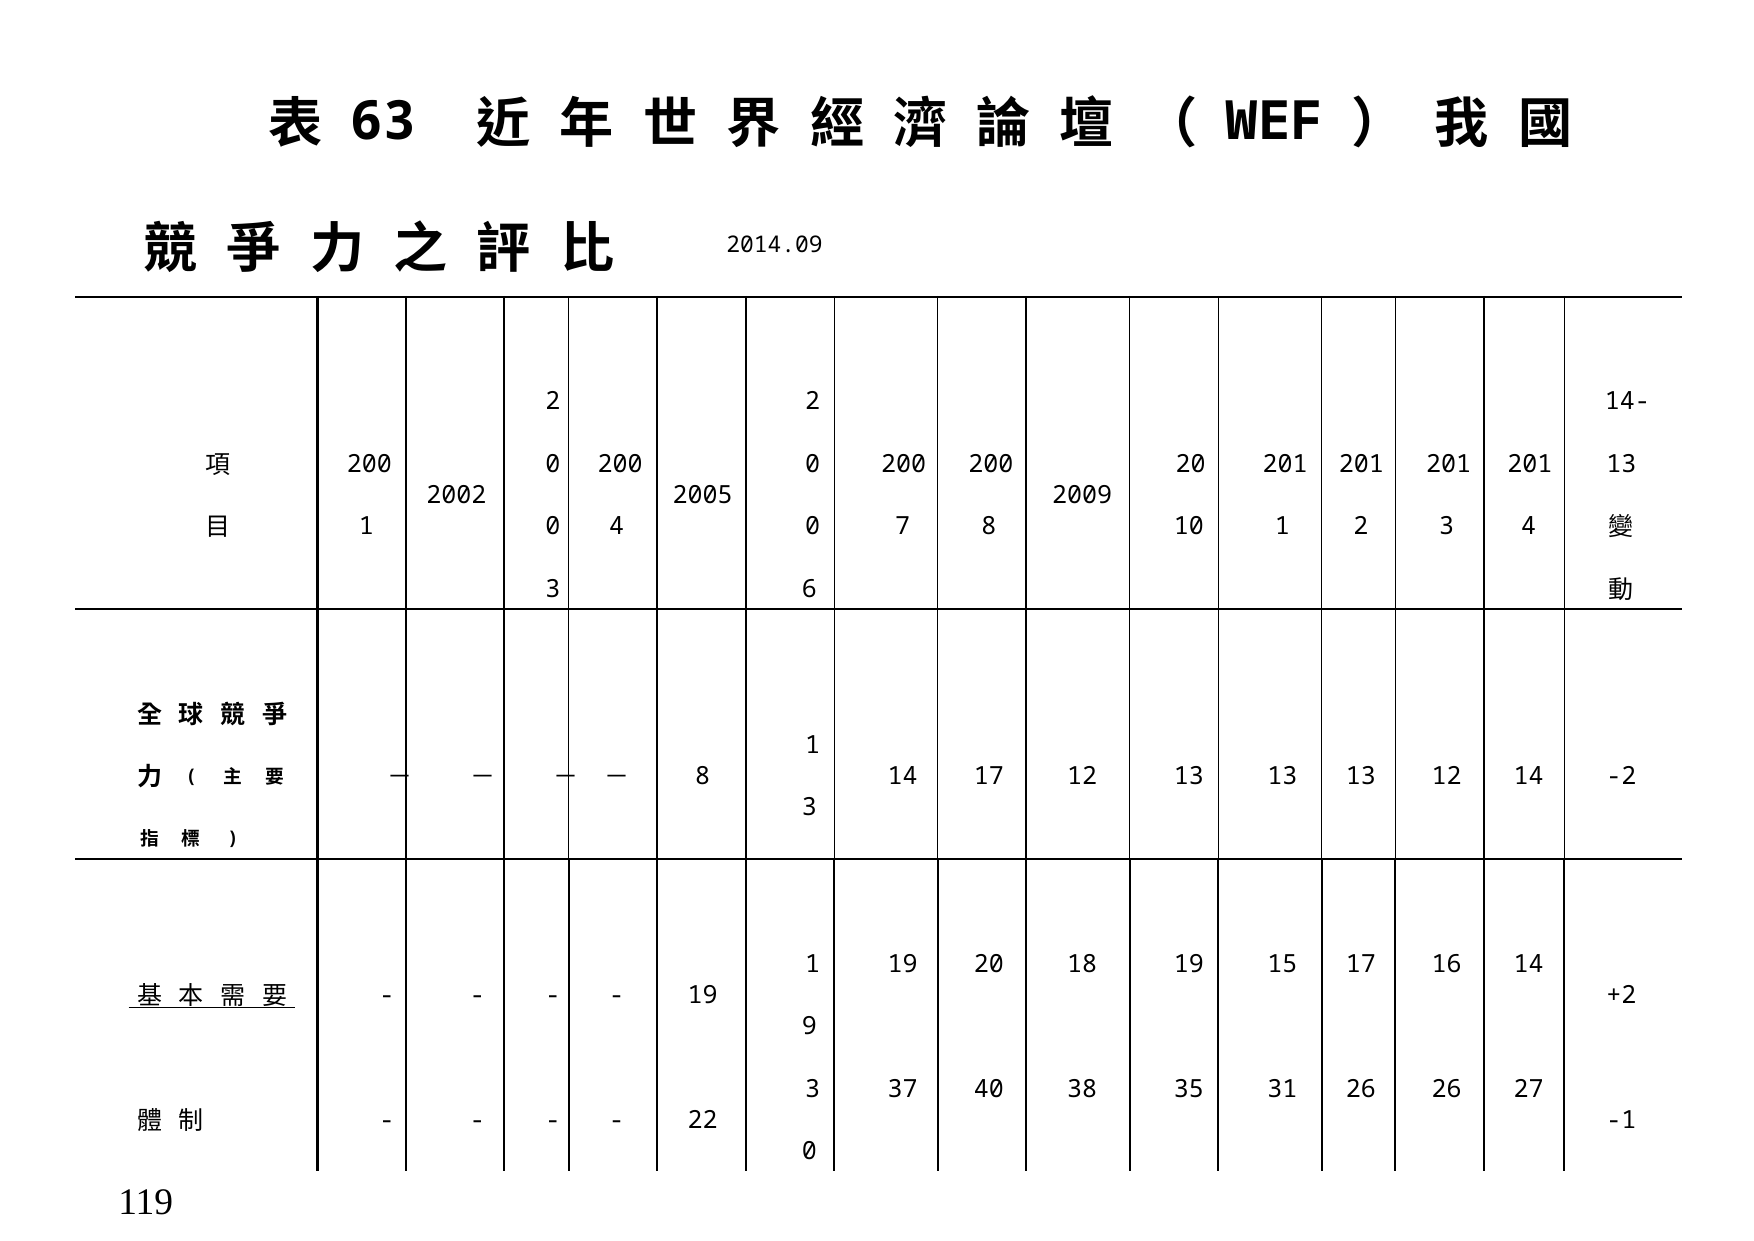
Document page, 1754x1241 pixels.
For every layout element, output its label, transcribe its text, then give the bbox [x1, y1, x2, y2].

table_cell － [505, 610, 568, 858]
table_header 2005 [658, 298, 745, 608]
table_header 14-13 變動 [1565, 298, 1682, 608]
table_cell 15 [1219, 860, 1321, 1046]
table_header 2014 [1485, 298, 1564, 608]
table_cell 19 [747, 860, 833, 1046]
table_header 2003 [505, 298, 568, 608]
table_header 2001 [319, 298, 405, 608]
table_cell 19 [658, 860, 745, 1046]
table_cell － [407, 610, 503, 858]
table_header 2007 [835, 298, 937, 608]
table_cell +2 [1565, 860, 1682, 1046]
table_cell - [570, 1046, 656, 1171]
table_cell 19 [835, 860, 937, 1046]
table_header 2002 [407, 298, 503, 608]
table_cell － [569, 610, 656, 858]
table_cell 30 [747, 1046, 833, 1171]
table_cell 19 [1131, 860, 1217, 1046]
table_cell 14 [835, 610, 937, 858]
table_cell - [407, 1046, 503, 1171]
table_cell 40 [939, 1046, 1025, 1171]
table_cell － [319, 610, 405, 858]
table_cell - [407, 860, 503, 1046]
table_header 2010 [1130, 298, 1218, 608]
table_cell 基本需要 [75, 860, 316, 1046]
table_cell - [319, 1046, 405, 1171]
table_cell 12 [1396, 610, 1483, 858]
table_header 2006 [747, 298, 834, 608]
table_cell 13 [1130, 610, 1218, 858]
table_cell 14 [1485, 860, 1563, 1046]
table_header 2011 [1219, 298, 1321, 608]
table_cell 38 [1027, 1046, 1129, 1171]
table_header 2013 [1396, 298, 1483, 608]
table_cell - [505, 860, 568, 1046]
text 表63 近年世界經濟論壇（WEF）我國競爭力之評比 2014.09 [128, 46, 1628, 296]
table_header 2012 [1322, 298, 1395, 608]
table_cell 13 [1219, 610, 1321, 858]
table_cell 13 [1322, 610, 1395, 858]
table_cell 27 [1485, 1046, 1563, 1171]
table_cell 22 [658, 1046, 745, 1171]
table_header 2009 [1027, 298, 1129, 608]
table_cell 14 [1485, 610, 1564, 858]
table_cell 17 [1323, 860, 1394, 1046]
table_cell 全球競爭力(主要指標) [75, 610, 316, 858]
table_cell 12 [1027, 610, 1129, 858]
table_cell 20 [939, 860, 1025, 1046]
table_cell 31 [1219, 1046, 1321, 1171]
table_cell 13 [747, 610, 834, 858]
table_cell 35 [1131, 1046, 1217, 1171]
table_cell 體制 [75, 1046, 316, 1171]
table_cell 37 [835, 1046, 937, 1171]
table_cell 26 [1323, 1046, 1394, 1171]
table_cell -1 [1565, 1046, 1682, 1171]
table_header 2008 [938, 298, 1025, 608]
table_cell 16 [1396, 860, 1483, 1046]
table_header 2004 [569, 298, 656, 608]
table_cell - [319, 860, 405, 1046]
table_cell 18 [1027, 860, 1129, 1046]
table_header 項 目 [75, 298, 316, 608]
table_cell 8 [658, 610, 745, 858]
table_cell - [505, 1046, 568, 1171]
table_cell 26 [1396, 1046, 1483, 1171]
table_cell 17 [938, 610, 1025, 858]
table_cell - [570, 860, 656, 1046]
table_cell -2 [1565, 610, 1682, 858]
